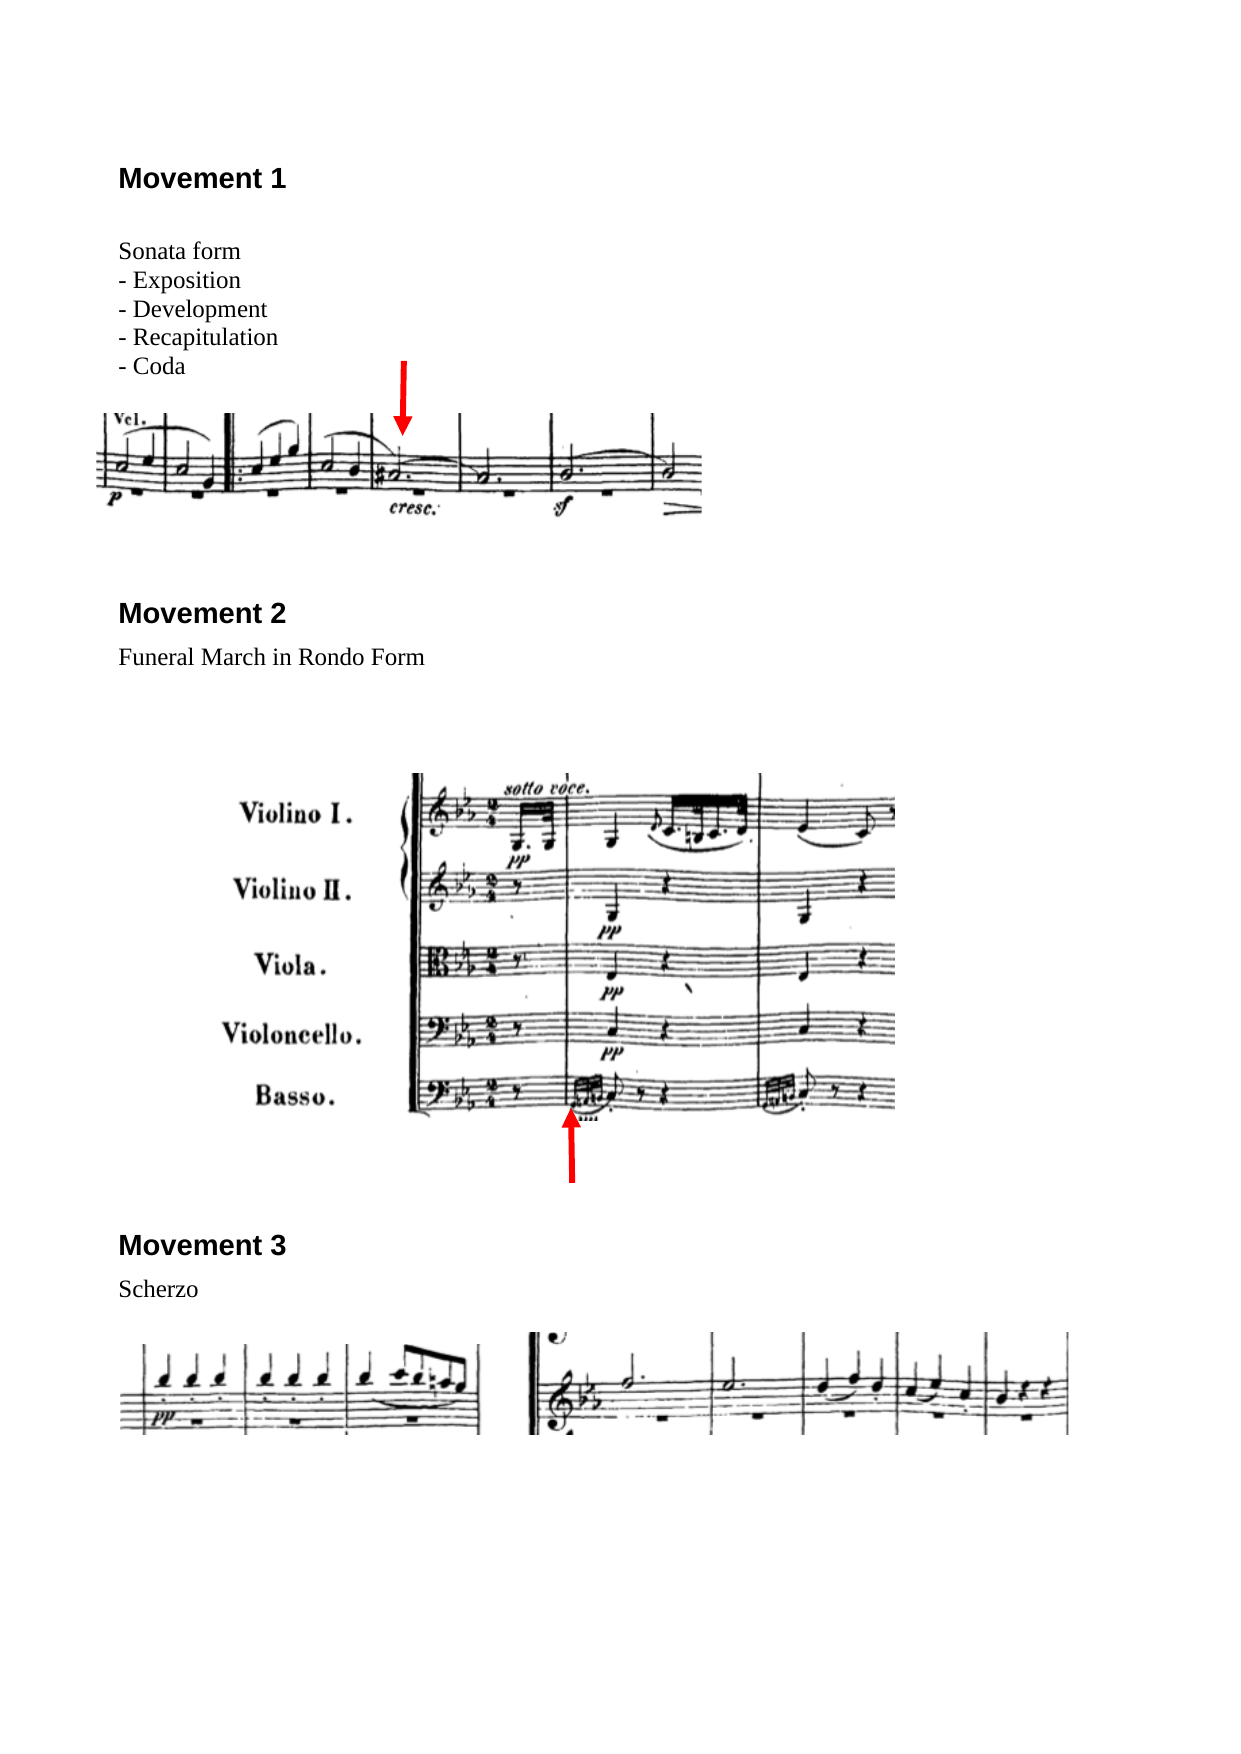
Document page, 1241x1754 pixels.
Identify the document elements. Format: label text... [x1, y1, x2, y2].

text - Recapitulation [118, 322, 1122, 351]
picture [190, 773, 895, 1121]
subtitle Movement 1 [118, 161, 1122, 195]
text Funeral March in Rondo Form [118, 642, 1122, 671]
subtitle Movement 3 [118, 1228, 1122, 1261]
text Scherzo [118, 1274, 1122, 1302]
picture [96, 413, 702, 529]
text Sonata form [118, 236, 1122, 265]
picture [120, 1332, 1069, 1435]
subtitle Movement 2 [118, 596, 1122, 629]
text - Exposition [118, 265, 1122, 294]
text - Coda [118, 351, 1122, 380]
text - Development [118, 294, 1122, 322]
